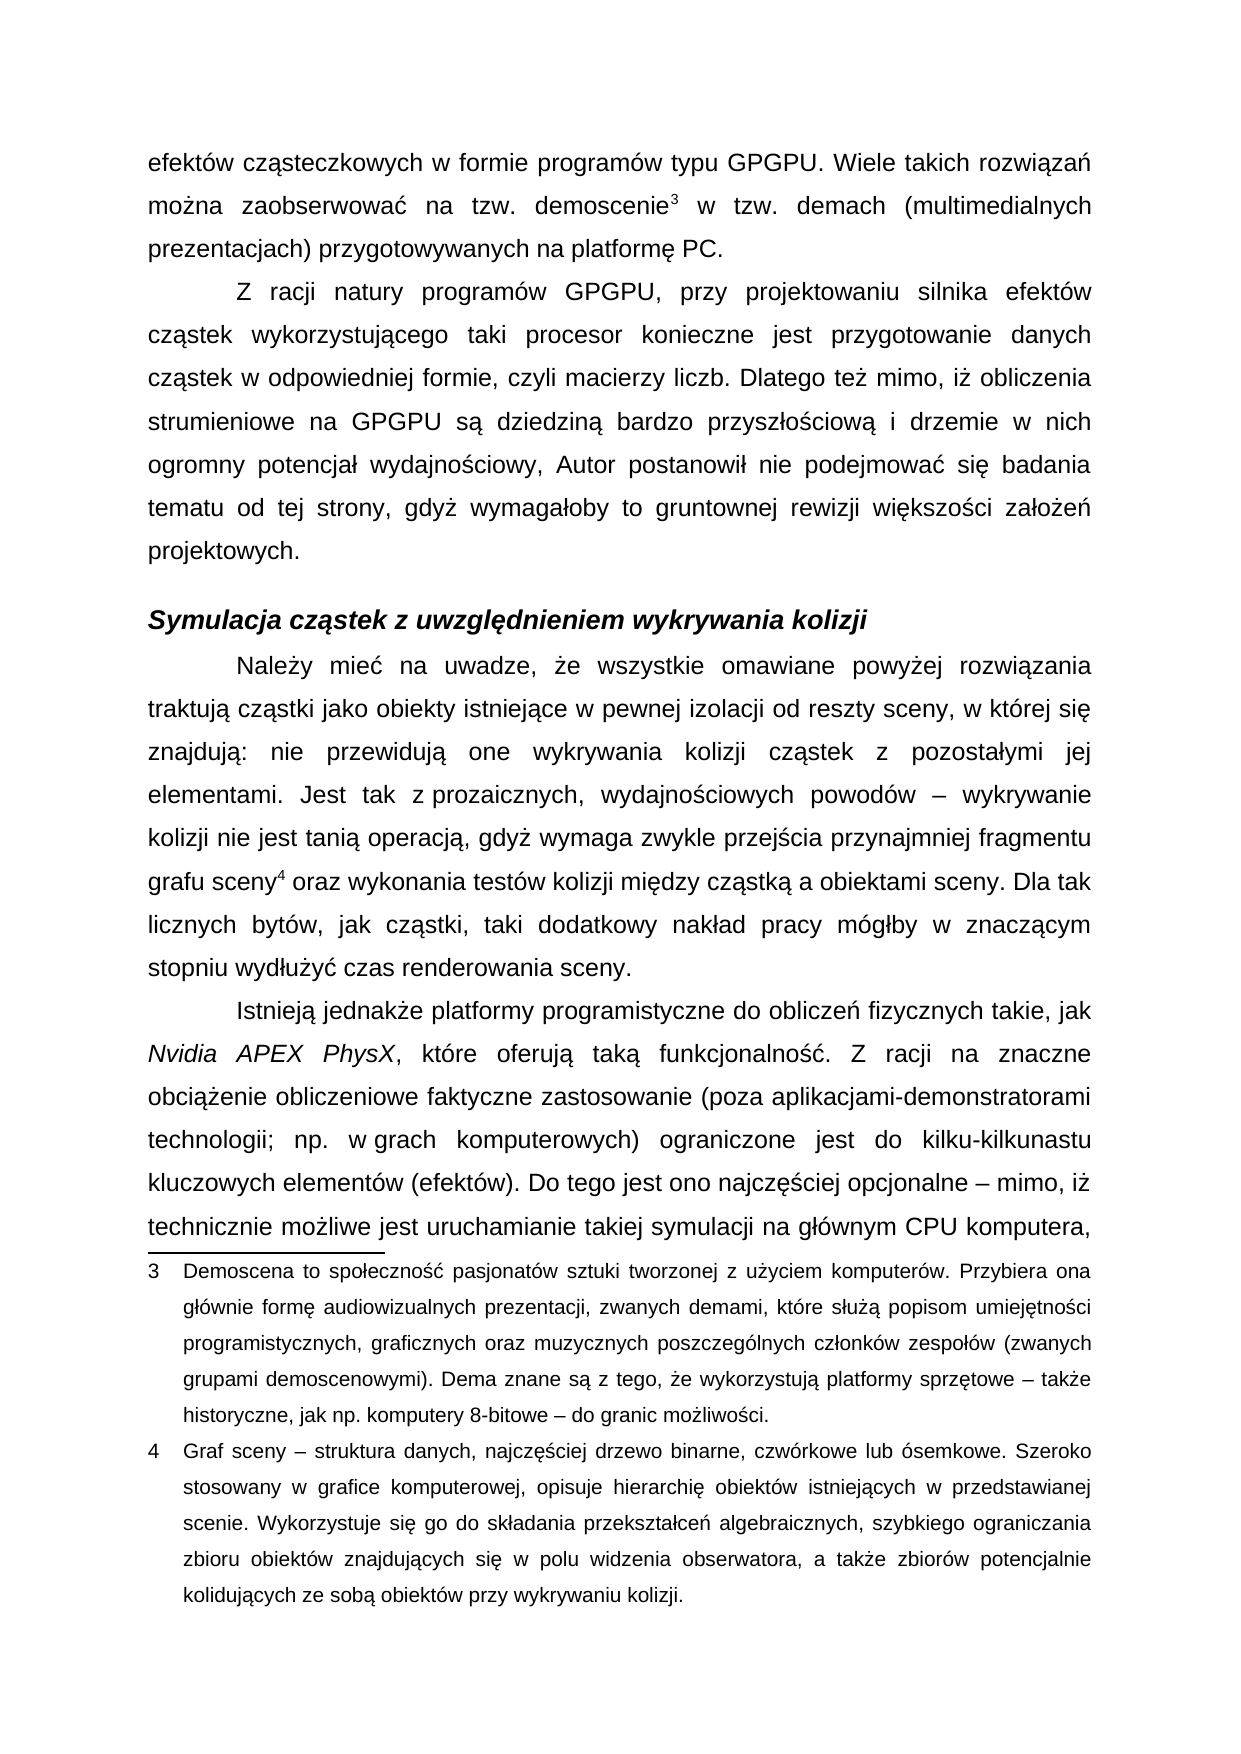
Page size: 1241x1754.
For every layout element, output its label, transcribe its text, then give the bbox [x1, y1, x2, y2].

subtitle Symulacja cząstek z uwzględnieniem wykrywania kolizji [148, 604, 1092, 635]
text Graf sceny – struktura danych, najczęściej drzewo binarne, czwórkowe lub ósemkowe. Szeroko stosowany w grafice komputerowej, opisuje hierarchię obiektów istniejących w przedstawianej scenie. Wykorzystuje się go do składania przekształceń algebraicznych, szybkiego ograniczania zbioru obiektów znajdujących się w polu widzenia obserwatora, a także zbiorów potencjalnie kolidujących ze sobą obiektów przy wykrywaniu kolizji. [148, 1439, 1092, 1606]
text efektów cząsteczkowych w formie programów typu GPGPU. Wiele takich rozwiązań można zaobserwować na tzw. demoscenie w tzw. demach (multimedialnych prezentacjach) przygotowywanych na platformę PC. [148, 148, 1092, 263]
text Należy mieć na uwadze, że wszystkie omawiane powyżej rozwiązania traktują cząstki jako obiekty istniejące w pewnej izolacji od reszty sceny, w której się znajdują: nie przewidują one wykrywania kolizji cząstek z pozostałymi jej elementami. Jest tak z prozaicznych, wydajnościowych powodów – wykrywanie kolizji nie jest tanią operacją, gdyż wymaga zwykle przejścia przynajmniej fragmentu grafu sceny oraz wykonania testów kolizji między cząstką a obiektami sceny. Dla tak licznych bytów, jak cząstki, taki dodatkowy nakład pracy mógłby w znaczącym stopniu wydłużyć czas renderowania sceny. [148, 651, 1092, 981]
text Demoscena to społeczność pasjonatów sztuki tworzonej z użyciem komputerów. Przybiera ona głównie formę audiowizualnych prezentacji, zwanych demami, które służą popisom umiejętności programistycznych, graficznych oraz muzycznych poszczególnych członków zespołów (zwanych grupami demoscenowymi). Dema znane są z tego, że wykorzystują platformy sprzętowe – także historyczne, jak np. komputery 8-bitowe – do granic możliwości. [148, 1259, 1092, 1427]
text Istnieją jednakże platformy programistyczne do obliczeń fizycznych takie, jak Nvidia APEX PhysX, które oferują taką funkcjonalność. Z racji na znaczne obciążenie obliczeniowe faktyczne zastosowanie (poza aplikacjami-demonstratorami technologii; np. w grach komputerowych) ograniczone jest do kilku-kilkunastu kluczowych elementów (efektów). Do tego jest ono najczęściej opcjonalne – mimo, iż technicznie możliwe jest uruchamianie takiej symulacji na głównym CPU komputera, [148, 996, 1092, 1240]
text Z racji natury programów GPGPU, przy projektowaniu silnika efektów cząstek wykorzystującego taki procesor konieczne jest przygotowanie danych cząstek w odpowiedniej formie, czyli macierzy liczb. Dlatego też mimo, iż obliczenia strumieniowe na GPGPU są dziedziną bardzo przyszłościową i drzemie w nich ogromny potencjał wydajnościowy, Autor postanowił nie podejmować się badania tematu od tej strony, gdyż wymagałoby to gruntownej rewizji większości założeń projektowych. [148, 277, 1092, 564]
